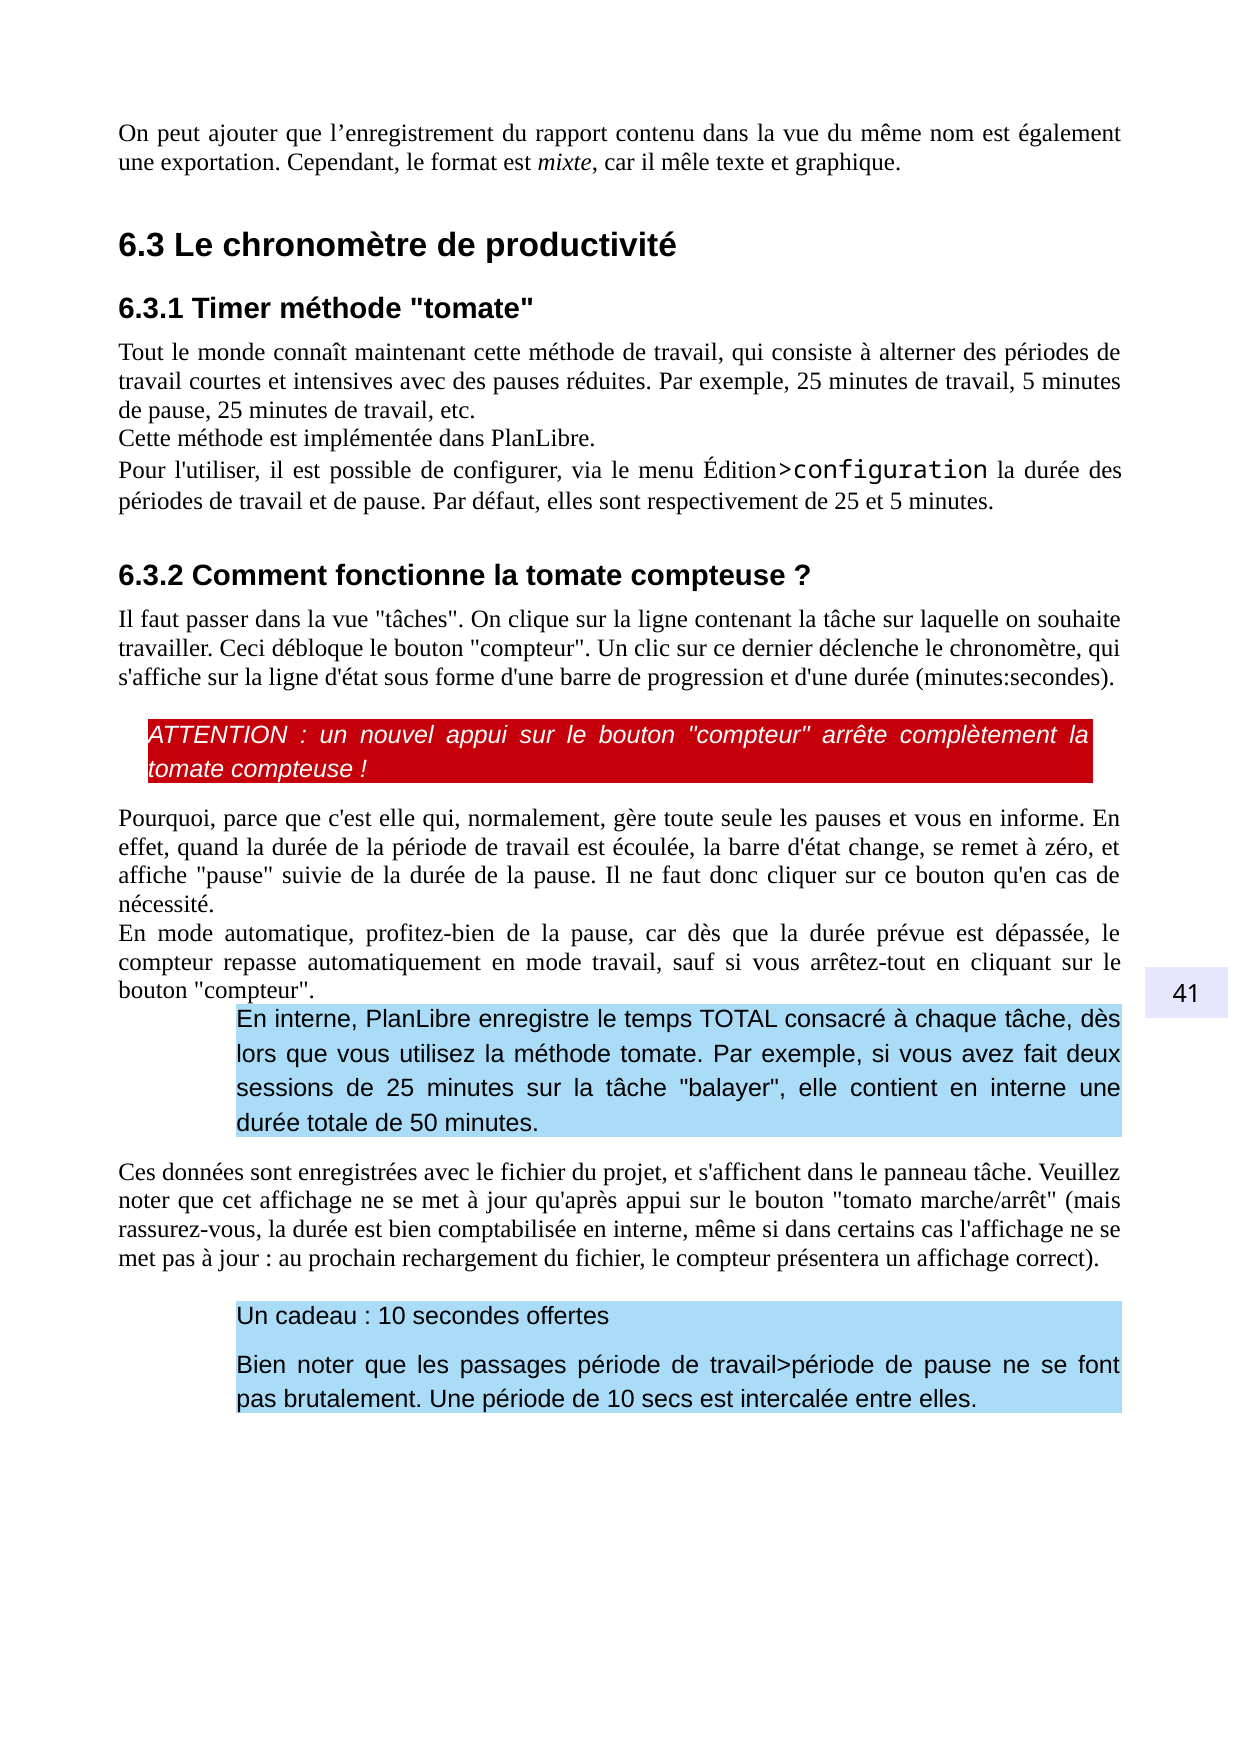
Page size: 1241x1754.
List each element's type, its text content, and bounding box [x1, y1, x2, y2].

text Cette méthode est implémentée dans PlanLibre. [118, 423, 1122, 452]
subtitle 6.3.2 Comment fonctionne la tomate compteuse ? [118, 558, 1122, 592]
text ATTENTION : un nouvel appui sur le bouton "compteur" arrête complètement la tomate compteuse ! [148, 719, 1093, 783]
text Bien noter que les passages période de travail>période de pause ne se font pas brutalement. Une période de 10 secs est intercalée entre elles. [236, 1350, 1122, 1413]
text Tout le monde connaît maintenant cette méthode de travail, qui consiste à alterner des périodes de travail courtes et intensives avec des pauses réduites. Par exemple, 25 minutes de travail, 5 minutes de pause, 25 minutes de travail, etc. [118, 337, 1122, 423]
text Il faut passer dans la vue "tâches". On clique sur la ligne contenant la tâche sur laquelle on souhaite travailler. Ceci débloque le bouton "compteur". Un clic sur ce dernier déclenche le chronomètre, qui s'affiche sur la ligne d'état sous forme d'une barre de progression et d'une durée (minutes:secondes). [118, 604, 1122, 691]
subtitle 6.3.1 Timer méthode "tomate" [118, 291, 1122, 325]
text Un cadeau : 10 secondes offertes [236, 1301, 1122, 1329]
subtitle 6.3 Le chronomètre de productivité [118, 225, 1122, 264]
text En interne, PlanLibre enregistre le temps TOTAL consacré à chaque tâche, dès lors que vous utilisez la méthode tomate. Par exemple, si vous avez fait deux sessions de 25 minutes sur la tâche "balayer", elle contient en interne une durée totale de 50 minutes. [236, 1004, 1122, 1137]
text En mode automatique, profitez-bien de la pause, car dès que la durée prévue est dépassée, le compteur repasse automatiquement en mode travail, sauf si vous arrêtez-tout en cliquant sur le bouton "compteur". [118, 918, 1122, 1004]
text Ces données sont enregistrées avec le fichier du projet, et s'affichent dans le panneau tâche. Veuillez noter que cet affichage ne se met à jour qu'après appui sur le bouton "tomato marche/arrêt" (mais rassurez-vous, la durée est bien comptabilisée en interne, même si dans certains cas l'affichage ne se met pas à jour : au prochain rechargement du fichier, le compteur présentera un affichage correct). [118, 1157, 1122, 1272]
text On peut ajouter que l’enregistrement du rapport contenu dans la vue du même nom est également une exportation. Cependant, le format est mixte, car il mêle texte et graphique. [118, 118, 1122, 176]
text Pourquoi, parce que c'est elle qui, normalement, gère toute seule les pauses et vous en informe. En effet, quand la durée de la période de travail est écoulée, la barre d'état change, se remet à zéro, et affiche "pause" suivie de la durée de la pause. Il ne faut donc cliquer sur ce bouton qu'en cas de nécessité. [118, 803, 1122, 918]
text Pour l'utiliser, il est possible de configurer, via le menu Édition>configuration la durée des périodes de travail et de pause. Par défaut, elles sont respectivement de 25 et 5 minutes. [118, 452, 1122, 515]
